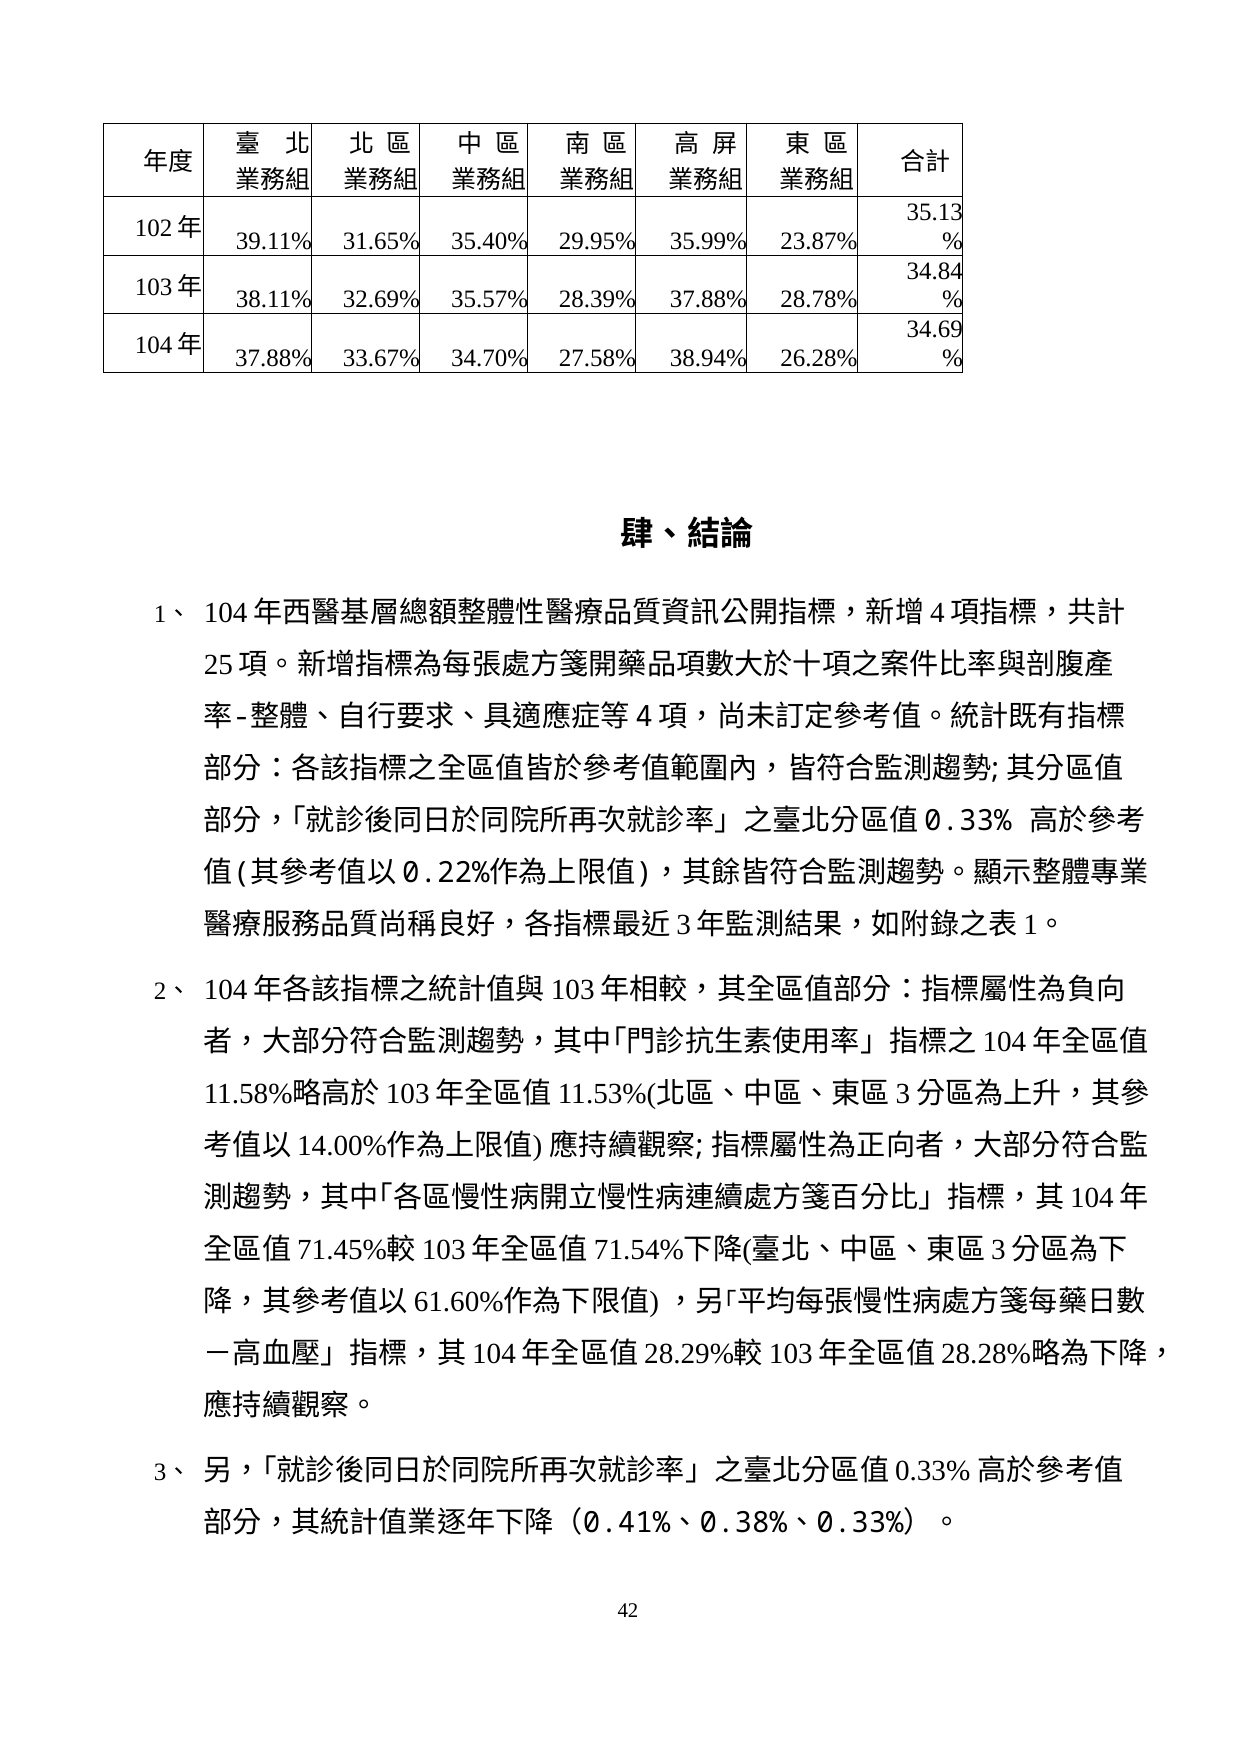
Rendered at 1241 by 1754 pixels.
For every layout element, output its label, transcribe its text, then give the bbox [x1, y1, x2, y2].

table_cell 中 區 業務組 [420, 124, 527, 196]
subtitle 結論 [620, 507, 1152, 555]
table_cell 103年 [104, 256, 203, 313]
table_cell 南 區 業務組 [528, 124, 635, 196]
table_cell 26.28% [747, 314, 857, 372]
table_cell 35.57% [420, 256, 527, 313]
table_cell 28.39% [528, 256, 635, 313]
table_cell 35.40% [420, 197, 527, 255]
table_cell 35.99% [636, 197, 746, 255]
list 104年西醫基層總額整體性醫療品質資訊公開指標，新增4項指標，共計25項。新增指標為每張處方箋開藥品項數大於十項之案件比率與剖腹產率-整體、自行要求、具適應症等4項，尚未訂定參考值。統計既有指標部分：各該指標之全區值皆於參考值範圍內，皆符合監測趨勢; 其分區值部分，｢就診後同日於同院所再次就診率」之臺北分區值0.33% 高於參考值(其參考值以0.22%作為上限值)，其餘皆符合監測趨勢。顯示整體專業醫療服務品質尚稱良好，各指標最近3年監測結果，如附錄之表1。 [153, 580, 1152, 945]
table_cell 33.67% [312, 314, 419, 372]
table_cell 37.88% [204, 314, 311, 372]
table_cell 北 區 業務組 [312, 124, 419, 196]
list 104年各該指標之統計值與103年相較，其全區值部分：指標屬性為負向者，大部分符合監測趨勢，其中｢門診抗生素使用率」指標之104年全區值11.58%略高於103年全區值11.53%(北區、中區、東區3分區為上升，其參考值以14.00%作為上限值) 應持續觀察; 指標屬性為正向者，大部分符合監測趨勢，其中｢各區慢性病開立慢性病連續處方箋百分比」指標，其104年全區值71.45%較103年全區值71.54%下降(臺北、中區、東區3分區為下降，其參考值以61.60%作為下限值) ，另｢平均每張慢性病處方箋每藥日數－高血壓」指標，其104年全區值28.29%較103年全區值28.28%略為下降，應持續觀察。 [153, 957, 1152, 1426]
table_cell 31.65% [312, 197, 419, 255]
table_cell 年度 [104, 124, 203, 196]
table_cell 102年 [104, 197, 203, 255]
table_cell [857, 89, 963, 123]
table_cell 34.84% [858, 256, 962, 313]
table_cell 23.87% [747, 197, 857, 255]
table_cell 臺 北 業務組 [204, 124, 311, 196]
table_cell 38.94% [636, 314, 746, 372]
table_cell 104年 [104, 314, 203, 372]
table_cell [312, 89, 420, 123]
table_cell 35.13% [858, 197, 962, 255]
table_cell 34.70% [420, 314, 527, 372]
table_cell [636, 89, 746, 123]
table_cell 39.11% [204, 197, 311, 255]
table_cell [104, 89, 204, 123]
table_cell 38.11% [204, 256, 311, 313]
table_cell 東 區 業務組 [747, 124, 857, 196]
table_cell 29.95% [528, 197, 635, 255]
table_cell 高 屏 業務組 [636, 124, 746, 196]
table_cell [204, 89, 312, 123]
table_cell [420, 89, 528, 123]
table_cell 合計 [858, 124, 962, 196]
table_cell 28.78% [747, 256, 857, 313]
table_cell 34.69% [858, 314, 962, 372]
table_cell 27.58% [528, 314, 635, 372]
table_cell [528, 89, 636, 123]
table_cell [746, 89, 857, 123]
table_cell 37.88% [636, 256, 746, 313]
table_cell 32.69% [312, 256, 419, 313]
list 另，｢就診後同日於同院所再次就診率」之臺北分區值0.33% 高於參考值部分，其統計值業逐年下降（0.41%、0.38%、0.33%）。 [153, 1439, 1152, 1543]
